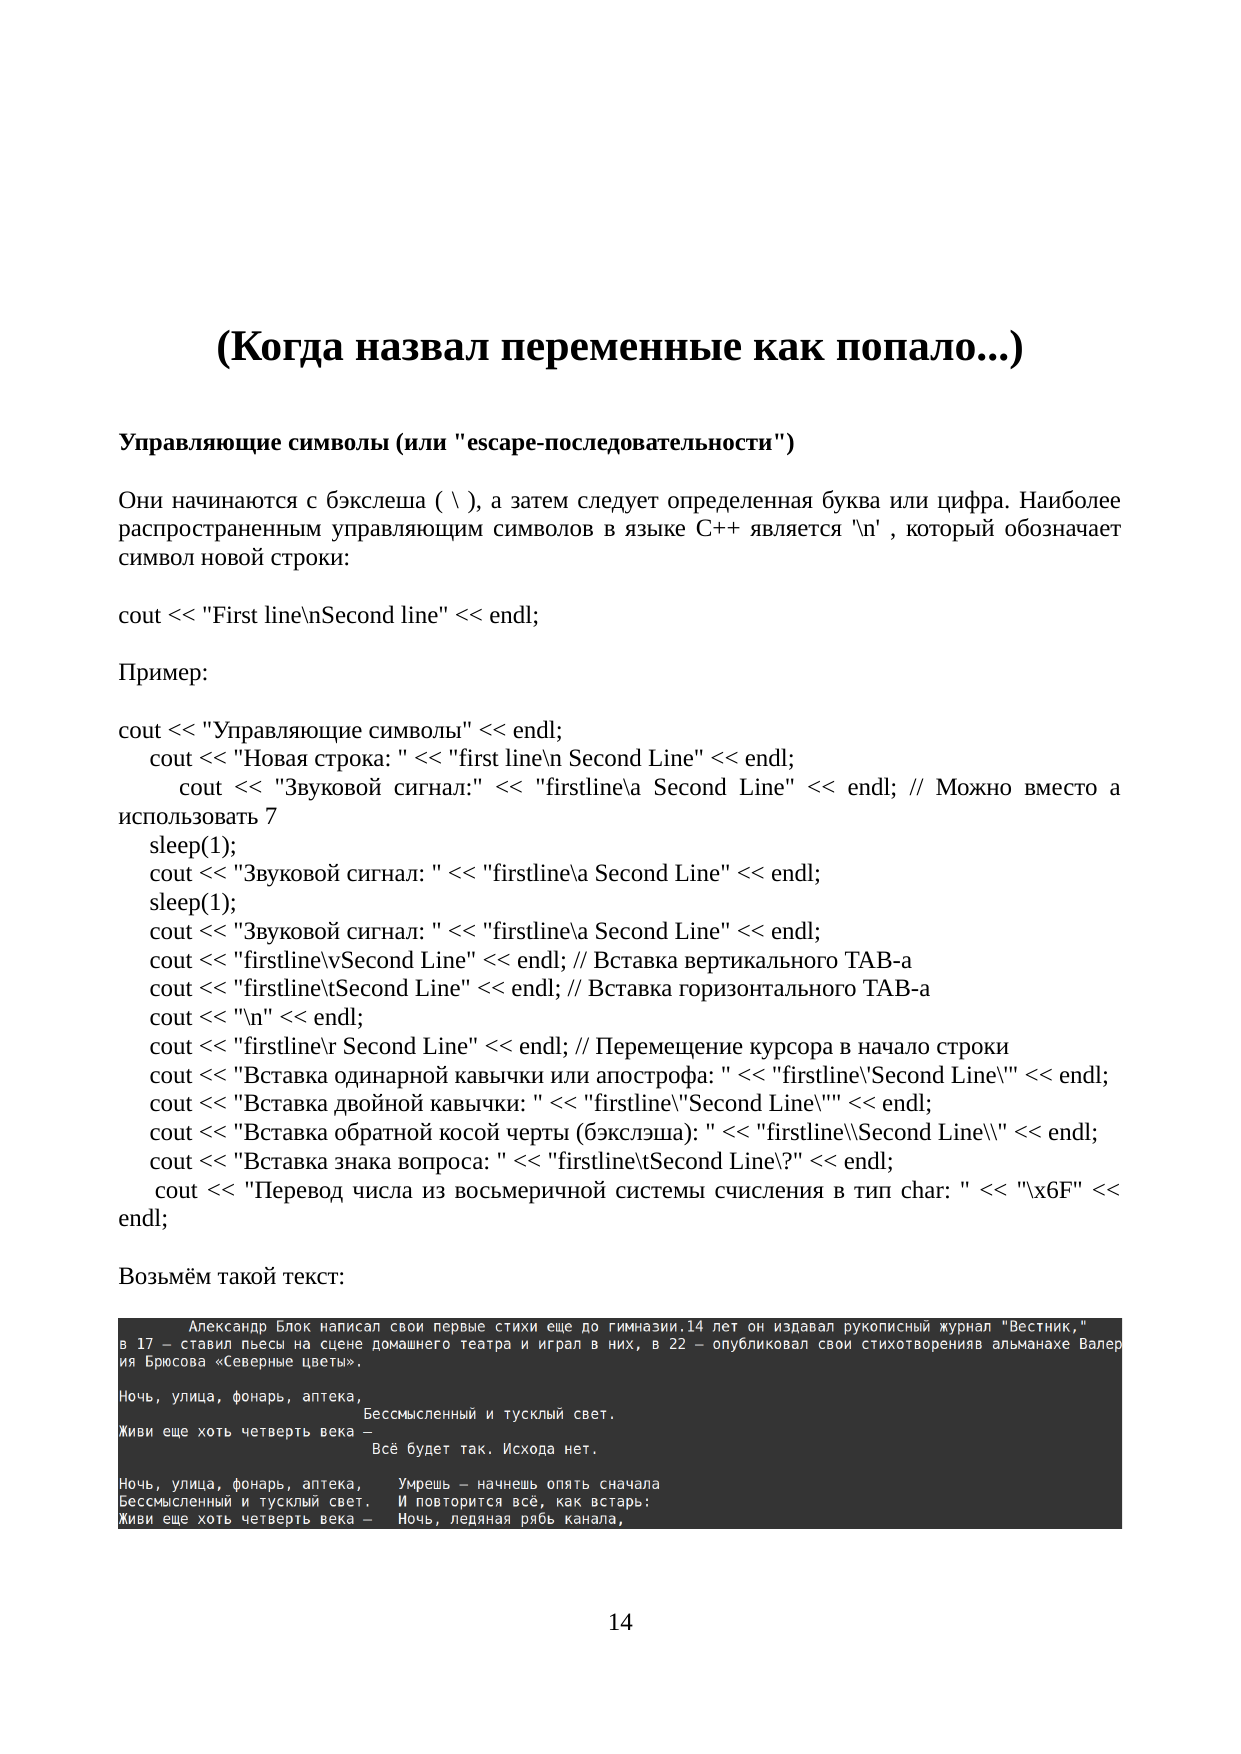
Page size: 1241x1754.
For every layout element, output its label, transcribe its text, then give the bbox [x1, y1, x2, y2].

text cout << "Вставка одинарной кавычки или апострофа: " << "firstline\'Second Line\'" << endl; [118, 1060, 1122, 1088]
text sleep(1); [118, 830, 1122, 858]
text cout << "firstline\r Second Line" << endl; // Перемещение курсора в начало строки [118, 1031, 1122, 1060]
text cout << "First line\nSecond line" << endl; [118, 600, 1122, 628]
text sleep(1); [118, 887, 1122, 916]
text cout << "\n" << endl; [118, 1002, 1122, 1031]
text Возьмём такой текст: [118, 1261, 1122, 1290]
text cout << "Перевод числа из восьмеричной системы счисления в тип char: " << "\x6F" << endl; [118, 1175, 1122, 1232]
text cout << "Вставка двойной кавычки: " << "firstline\"Second Line\"" << endl; [118, 1088, 1122, 1117]
text cout << "Звуковой сигнал:" << "firstline\a Second Line" << endl; // Можно вместо а использовать 7 [118, 772, 1122, 830]
text cout << "Звуковой сигнал: " << "firstline\a Second Line" << endl; [118, 858, 1122, 887]
text Они начинаются с бэкслеша ( \ ), а затем следует определенная буква или цифра. Наиболее распространенным управляющим символов в языке С++ является '\n' , который обозначает символ новой строки: [118, 485, 1122, 571]
text (Когда назвал переменные как попало...) [118, 319, 1122, 370]
text cout << "firstline\vSecond Line" << endl; // Вставка вертикального TAB-а [118, 945, 1122, 973]
text Управляющие символы (или "escape-последовательности") [118, 427, 1122, 456]
text cout << "Звуковой сигнал: " << "firstline\a Second Line" << endl; [118, 916, 1122, 945]
picture [118, 1318, 1123, 1529]
text cout << "firstline\tSecond Line" << endl; // Вставка горизонтального TAB-а [118, 973, 1122, 1002]
text cout << "Новая строка: " << "first line\n Second Line" << endl; [118, 743, 1122, 772]
text cout << "Управляющие символы" << endl; [118, 715, 1122, 743]
text cout << "Вставка обратной косой черты (бэкслэша): " << "firstline\\Second Line\\" << endl; [118, 1117, 1122, 1146]
text cout << "Вставка знака вопроса: " << "firstline\tSecond Line\?" << endl; [118, 1146, 1122, 1175]
text Пример: [118, 657, 1122, 686]
